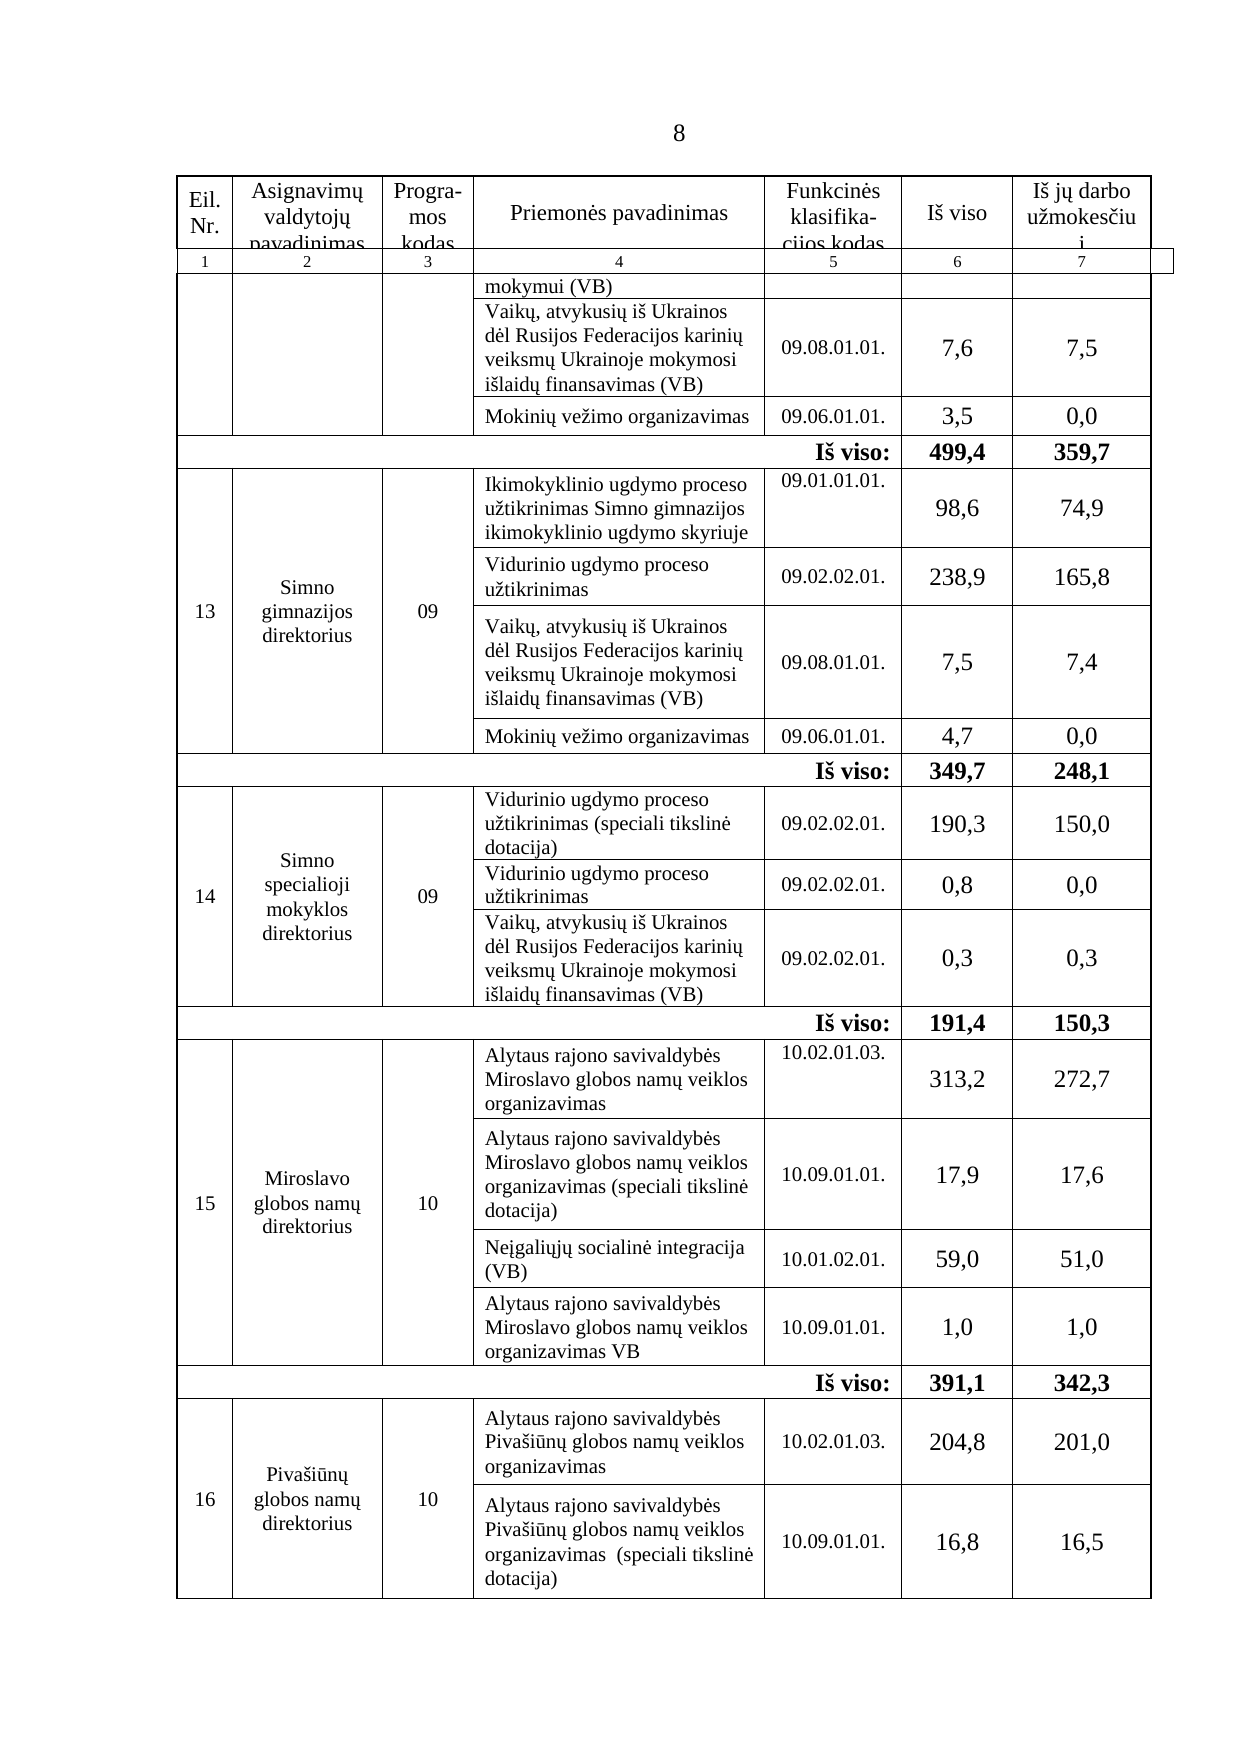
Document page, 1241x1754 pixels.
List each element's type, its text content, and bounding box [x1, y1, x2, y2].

table_cell 342,3 [1013, 1366, 1150, 1398]
table_cell 3,5 [902, 397, 1012, 434]
table_cell 391,1 [902, 1366, 1012, 1398]
table_cell 0,0 [1013, 860, 1150, 908]
table_cell Iš viso: [178, 436, 901, 467]
table_cell 0,0 [1013, 397, 1150, 434]
table_cell Simno specialioji mokyklos direktorius [233, 787, 382, 1006]
table_cell 10.09.01.01. [765, 1288, 901, 1365]
table_cell 13 [178, 469, 232, 753]
table_cell [1152, 220, 1174, 248]
table_header Eil. Nr. [178, 177, 232, 248]
table_cell 10.02.01.03. [765, 1040, 901, 1118]
table_cell [1152, 859, 1174, 908]
table_cell mokymui (VB) [474, 274, 764, 298]
table_cell [1152, 1287, 1174, 1365]
table_cell 09.02.02.01. [765, 548, 901, 605]
table_cell 15 [178, 1040, 232, 1365]
table_cell 313,2 [902, 1040, 1012, 1118]
table_cell 1,0 [1013, 1288, 1150, 1365]
table_cell 6 [902, 249, 1012, 273]
table_cell 10.09.01.01. [765, 1485, 901, 1598]
table_cell [1152, 1365, 1174, 1398]
table_cell 51,0 [1013, 1230, 1150, 1287]
table_cell [1152, 1039, 1174, 1118]
table_cell 3 [383, 249, 473, 273]
table_cell Vaikų, atvykusių iš Ukrainos dėl Rusijos Federacijos karinių veiksmų Ukrainoje mokymosi išlaidų finansavimas (VB) [474, 299, 764, 396]
table_cell 10 [383, 1040, 473, 1365]
table_cell [1152, 1118, 1174, 1229]
table_cell Iš viso: [178, 754, 901, 786]
table_cell 10.01.02.01. [765, 1230, 901, 1287]
table_cell Ikimokyklinio ugdymo proceso užtikrinimas Simno gimnazijos ikimokyklinio ugdymo skyriuje [474, 469, 764, 547]
table_cell [383, 274, 473, 434]
table_cell [1152, 718, 1174, 753]
table_cell [1152, 605, 1174, 717]
table_cell Neįgaliųjų socialinė integracija (VB) [474, 1230, 764, 1287]
table_header Iš jų darbo užmokesčiui [1013, 177, 1150, 248]
table_cell Iš viso: [178, 1366, 901, 1398]
table_cell 09.02.02.01. [765, 787, 901, 859]
table_cell Mokinių vežimo organizavimas [474, 397, 764, 434]
table_cell 248,1 [1013, 754, 1150, 786]
table_cell 2 [233, 249, 382, 273]
table_cell Alytaus rajono savivaldybės Miroslavo globos namų veiklos organizavimas (speciali tikslinė dotacija) [474, 1119, 764, 1229]
table_cell Vidurinio ugdymo proceso užtikrinimas (speciali tikslinė dotacija) [474, 787, 764, 859]
table_cell 09 [383, 469, 473, 753]
table_cell 0,3 [902, 910, 1012, 1006]
table_cell Alytaus rajono savivaldybės Pivašiūnų globos namų veiklos organizavimas (speciali tikslinė dotacija) [474, 1485, 764, 1598]
table_cell [1152, 298, 1174, 396]
table_cell 10.09.01.01. [765, 1119, 901, 1229]
table_cell 201,0 [1013, 1399, 1150, 1484]
table_cell Alytaus rajono savivaldybės Miroslavo globos namų veiklos organizavimas VB [474, 1288, 764, 1365]
table_cell 7 [1013, 249, 1150, 273]
table_cell [1152, 909, 1174, 1006]
table_cell [1152, 435, 1174, 467]
table_cell 0,3 [1013, 910, 1150, 1006]
table_cell Vaikų, atvykusių iš Ukrainos dėl Rusijos Federacijos karinių veiksmų Ukrainoje mokymosi išlaidų finansavimas (VB) [474, 606, 764, 717]
table_cell Vaikų, atvykusių iš Ukrainos dėl Rusijos Federacijos karinių veiksmų Ukrainoje mokymosi išlaidų finansavimas (VB) [474, 910, 764, 1006]
table_cell 190,3 [902, 787, 1012, 859]
table_cell [1152, 1398, 1174, 1484]
table_cell Miroslavo globos namų direktorius [233, 1040, 382, 1365]
table_cell 1 [178, 249, 232, 273]
table_cell [1152, 547, 1174, 605]
table_cell 7,5 [1013, 299, 1150, 396]
table_cell 17,6 [1013, 1119, 1150, 1229]
table_cell [765, 274, 901, 298]
table_cell 359,7 [1013, 436, 1150, 467]
table_cell Vidurinio ugdymo proceso užtikrinimas [474, 860, 764, 908]
table_cell [1152, 753, 1174, 786]
table_header [1152, 175, 1174, 219]
table_cell Iš viso: [178, 1007, 901, 1039]
table_header Iš viso [902, 177, 1012, 248]
table_cell 09.06.01.01. [765, 719, 901, 753]
table_cell [1152, 1006, 1174, 1039]
table_cell 09 [383, 787, 473, 1006]
table_cell [1152, 1484, 1174, 1598]
table_header Funkcinės klasifika-cijos kodas [765, 177, 901, 248]
table_cell [178, 274, 232, 434]
table_cell 5 [765, 249, 901, 273]
table_cell 09.06.01.01. [765, 397, 901, 434]
table_cell [1152, 274, 1174, 298]
table_cell 238,9 [902, 548, 1012, 605]
table_cell 17,9 [902, 1119, 1012, 1229]
table_cell [1152, 468, 1174, 547]
table_cell 09.01.01.01. [765, 469, 901, 547]
table_cell 4 [474, 249, 764, 273]
table_cell 165,8 [1013, 548, 1150, 605]
table_cell [1152, 1229, 1174, 1287]
table_cell 09.08.01.01. [765, 606, 901, 717]
table_cell 191,4 [902, 1007, 1012, 1039]
table_cell 499,4 [902, 436, 1012, 467]
table_cell 09.02.02.01. [765, 910, 901, 1006]
table_cell 98,6 [902, 469, 1012, 547]
table_cell 09.08.01.01. [765, 299, 901, 396]
table_cell Vidurinio ugdymo proceso užtikrinimas [474, 548, 764, 605]
table_cell 1,0 [902, 1288, 1012, 1365]
table_cell 09.02.02.01. [765, 860, 901, 908]
table_cell 16,5 [1013, 1485, 1150, 1598]
table_cell 349,7 [902, 754, 1012, 786]
table_cell 7,5 [902, 606, 1012, 717]
table_cell 7,4 [1013, 606, 1150, 717]
table_cell 10 [383, 1399, 473, 1598]
table_cell 0,8 [902, 860, 1012, 908]
table_cell Alytaus rajono savivaldybės Pivašiūnų globos namų veiklos organizavimas [474, 1399, 764, 1484]
table_cell Pivašiūnų globos namų direktorius [233, 1399, 382, 1598]
table_cell [902, 274, 1012, 298]
table_cell Mokinių vežimo organizavimas [474, 719, 764, 753]
table_cell 74,9 [1013, 469, 1150, 547]
table_cell 0,0 [1013, 719, 1150, 753]
table_cell 59,0 [902, 1230, 1012, 1287]
table_header Progra-mos kodas [383, 177, 473, 248]
table_cell 10.02.01.03. [765, 1399, 901, 1484]
table_cell [1152, 396, 1174, 434]
table_cell 204,8 [902, 1399, 1012, 1484]
table_cell Alytaus rajono savivaldybės Miroslavo globos namų veiklos organizavimas [474, 1040, 764, 1118]
table_cell [233, 274, 382, 434]
table_cell 16 [178, 1399, 232, 1598]
table_header Asignavimų valdytojų pavadinimas [233, 177, 382, 248]
table_cell 7,6 [902, 299, 1012, 396]
table_cell 16,8 [902, 1485, 1012, 1598]
table_cell 272,7 [1013, 1040, 1150, 1118]
table_cell [1152, 786, 1174, 859]
table_cell 14 [178, 787, 232, 1006]
table_cell [1151, 249, 1173, 273]
table_cell 150,3 [1013, 1007, 1150, 1039]
table_cell 4,7 [902, 719, 1012, 753]
table_cell Simno gimnazijos direktorius [233, 469, 382, 753]
table_header Priemonės pavadinimas [474, 177, 764, 248]
table_cell 150,0 [1013, 787, 1150, 859]
table_cell [1013, 274, 1150, 298]
